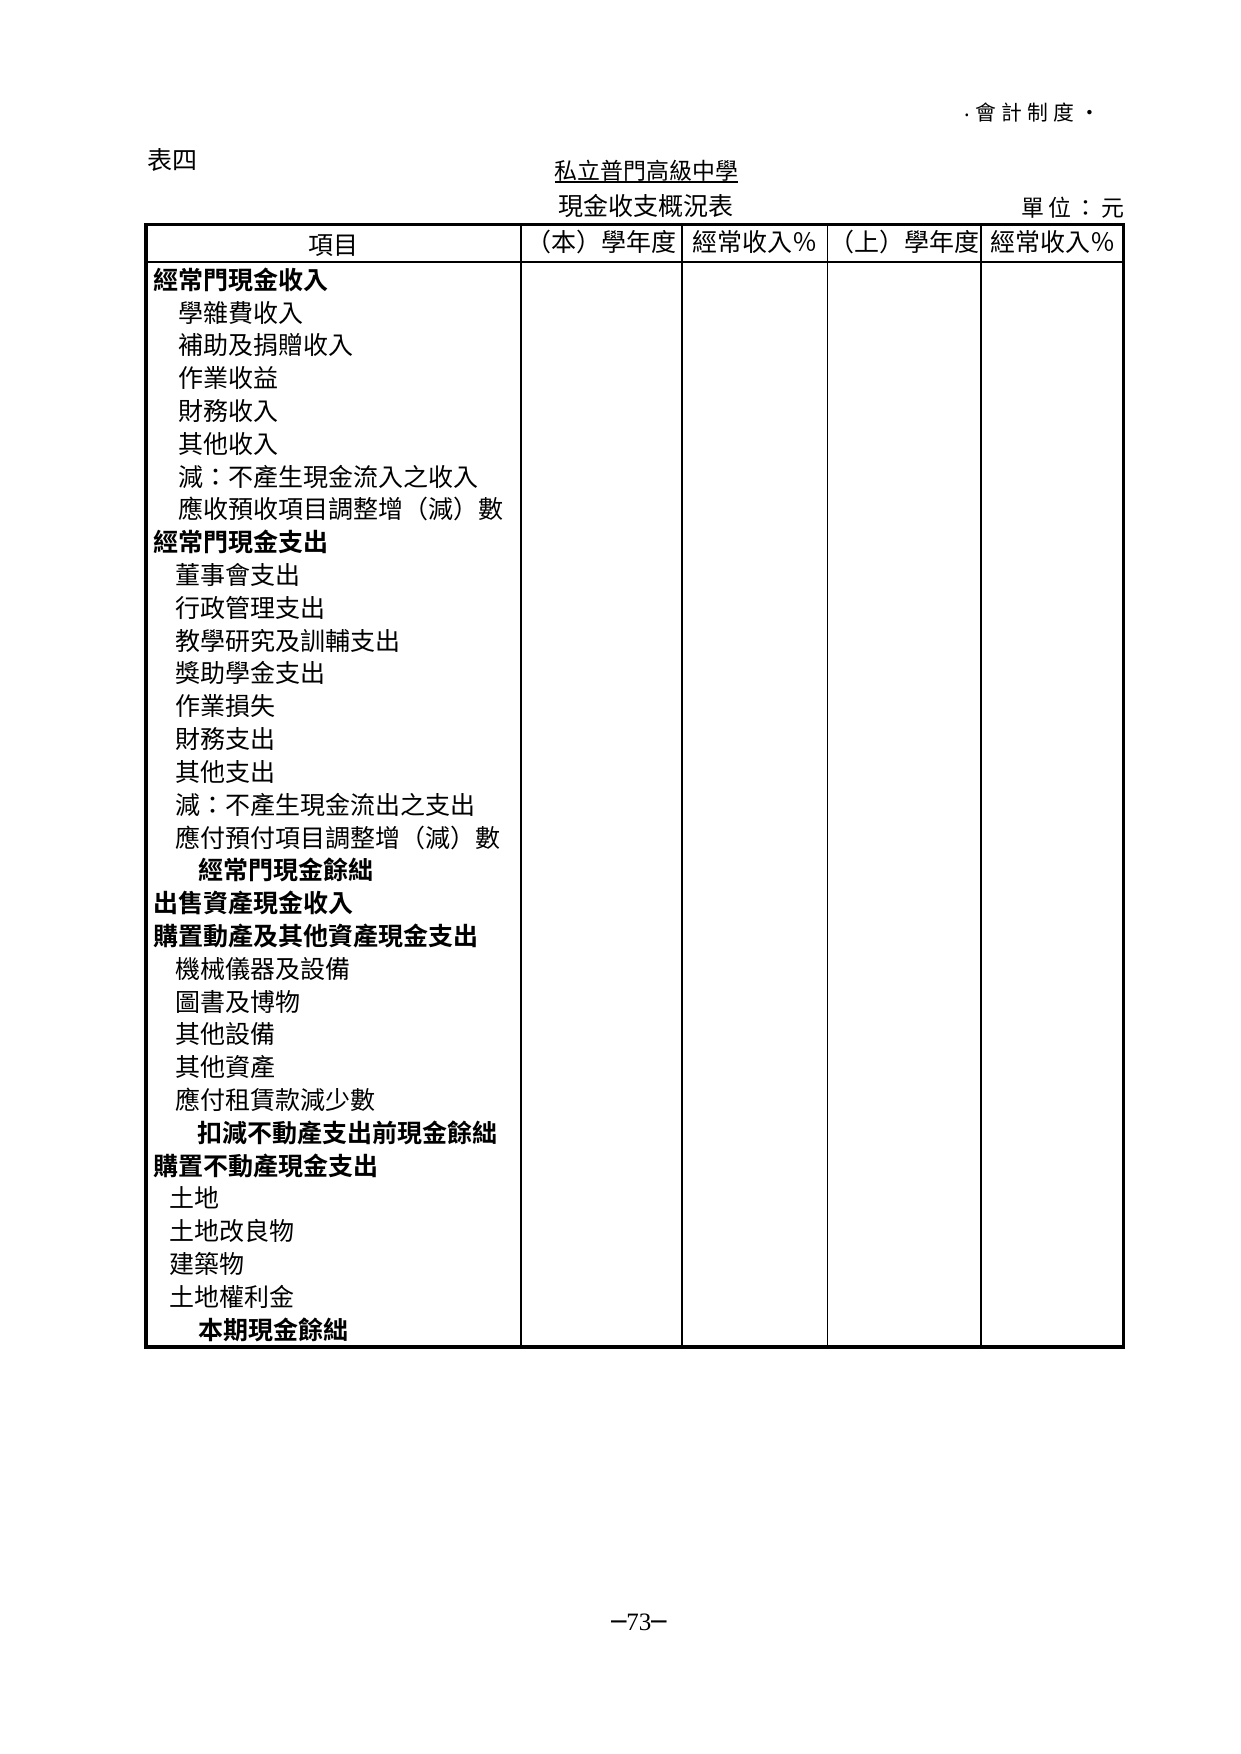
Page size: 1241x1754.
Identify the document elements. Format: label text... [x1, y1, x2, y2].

table_cell [982, 361, 1122, 394]
table_cell 其他資產 [148, 1050, 520, 1083]
table_cell [982, 1247, 1122, 1280]
table_cell [828, 1247, 980, 1280]
table_cell [828, 919, 980, 952]
table_cell [982, 558, 1122, 591]
table_cell [522, 853, 681, 886]
table_cell [522, 1181, 681, 1214]
table_cell [522, 492, 681, 525]
table_cell [828, 755, 980, 788]
table_cell [522, 328, 681, 361]
table_cell [828, 1280, 980, 1313]
table_cell [522, 427, 681, 459]
table_cell [982, 755, 1122, 788]
table_cell [828, 722, 980, 755]
table_cell [828, 1149, 980, 1181]
table_cell [522, 1149, 681, 1181]
table_cell [683, 460, 827, 492]
table_cell [522, 820, 681, 853]
table_cell 土地 [148, 1181, 520, 1214]
table_cell 應收預收項目調整增（減）數 [148, 492, 520, 525]
table_cell [522, 1214, 681, 1247]
table_cell [982, 1149, 1122, 1181]
table_cell 財務收入 [148, 394, 520, 427]
table_cell [982, 1017, 1122, 1050]
table_cell [982, 788, 1122, 820]
table_cell 經常門現金收入 [148, 263, 520, 295]
table_cell [522, 263, 681, 295]
table_cell [683, 263, 827, 295]
table_cell [522, 886, 681, 919]
table_cell [522, 722, 681, 755]
table_cell [683, 427, 827, 459]
table_cell [522, 1313, 681, 1345]
table_cell [828, 656, 980, 689]
table_cell [828, 624, 980, 656]
table_cell [522, 1116, 681, 1148]
table_cell [683, 1181, 827, 1214]
table_cell [828, 361, 980, 394]
table_cell 經常收入％ [982, 226, 1122, 261]
table_cell [522, 558, 681, 591]
table_cell 教學研究及訓輔支出 [148, 624, 520, 656]
table_cell [683, 788, 827, 820]
table_cell [982, 689, 1122, 722]
table_cell [982, 1214, 1122, 1247]
table_cell 應付預付項目調整增（減）數 [148, 820, 520, 853]
table_cell [828, 1116, 980, 1148]
table_cell [828, 1083, 980, 1116]
table_cell [828, 1017, 980, 1050]
table_cell [982, 919, 1122, 952]
table_cell [982, 1280, 1122, 1313]
table_cell [522, 1247, 681, 1280]
table_cell 作業收益 [148, 361, 520, 394]
table_cell [522, 460, 681, 492]
table_header 私立普門高級中學 現金收支概況表 [493, 148, 799, 223]
table_header 單位：元 [799, 148, 1124, 223]
table_cell [683, 328, 827, 361]
table_cell 減：不產生現金流入之收入 [148, 460, 520, 492]
table_cell [683, 853, 827, 886]
table_cell [522, 656, 681, 689]
table_cell [522, 1017, 681, 1050]
table_header 表四 [146, 148, 493, 223]
table_cell 減：不產生現金流出之支出 [148, 788, 520, 820]
table_cell 應付租賃款減少數 [148, 1083, 520, 1116]
table_cell [683, 656, 827, 689]
table_cell [683, 1214, 827, 1247]
table_cell 經常門現金餘絀 [148, 853, 520, 886]
table_cell [982, 853, 1122, 886]
table_cell （上）學年度 [828, 226, 980, 261]
table_cell 經常收入％ [683, 226, 827, 261]
table_cell [683, 1313, 827, 1345]
table_cell [683, 820, 827, 853]
table_cell 作業損失 [148, 689, 520, 722]
table_cell [982, 1083, 1122, 1116]
table_cell [982, 952, 1122, 984]
table_cell 購置不動產現金支出 [148, 1149, 520, 1181]
table_cell [683, 492, 827, 525]
table_cell 補助及捐贈收入 [148, 328, 520, 361]
table_cell [982, 624, 1122, 656]
table_cell 行政管理支出 [148, 591, 520, 623]
table_cell [828, 788, 980, 820]
table_cell [828, 295, 980, 328]
table_cell [683, 886, 827, 919]
table_cell [828, 1050, 980, 1083]
table_cell 扣減不動產支出前現金餘絀 [148, 1116, 520, 1148]
table_cell 學雜費收入 [148, 295, 520, 328]
table_cell 財務支出 [148, 722, 520, 755]
table_cell [982, 886, 1122, 919]
table_cell 其他設備 [148, 1017, 520, 1050]
table_cell [982, 525, 1122, 558]
table_cell [828, 460, 980, 492]
table_cell [683, 919, 827, 952]
table_cell [828, 1181, 980, 1214]
table_cell 項目 [148, 226, 520, 261]
table_cell 出售資產現金收入 [148, 886, 520, 919]
table_cell [683, 1083, 827, 1116]
table_cell [522, 788, 681, 820]
table_cell [522, 1083, 681, 1116]
table_cell [828, 525, 980, 558]
table_cell [828, 263, 980, 295]
table_cell [522, 985, 681, 1017]
table_cell [828, 985, 980, 1017]
table_cell [522, 361, 681, 394]
table_cell [522, 295, 681, 328]
table_cell [683, 722, 827, 755]
table_cell 本期現金餘絀 [148, 1313, 520, 1345]
table_cell [522, 755, 681, 788]
table_cell [828, 820, 980, 853]
table_cell [683, 689, 827, 722]
table_cell [522, 1280, 681, 1313]
table_cell [683, 985, 827, 1017]
table_cell [982, 820, 1122, 853]
table_cell [683, 1116, 827, 1148]
table_cell [683, 1017, 827, 1050]
table_cell [982, 1313, 1122, 1345]
table_cell [982, 1116, 1122, 1148]
table_cell 土地改良物 [148, 1214, 520, 1247]
table_cell [683, 361, 827, 394]
table_cell 董事會支出 [148, 558, 520, 591]
table_cell [683, 525, 827, 558]
table_cell [982, 295, 1122, 328]
table_cell 其他收入 [148, 427, 520, 459]
table_cell [982, 591, 1122, 623]
table_cell [982, 394, 1122, 427]
table_cell [828, 952, 980, 984]
table_cell [683, 1247, 827, 1280]
table_cell [828, 427, 980, 459]
table_cell [522, 689, 681, 722]
table_cell 經常門現金支出 [148, 525, 520, 558]
table_cell 購置動產及其他資產現金支出 [148, 919, 520, 952]
table_cell [683, 558, 827, 591]
table_cell [982, 328, 1122, 361]
table_cell [683, 591, 827, 623]
table_cell [828, 394, 980, 427]
table_cell [982, 722, 1122, 755]
table_cell [982, 1050, 1122, 1083]
table_cell [982, 1181, 1122, 1214]
table_cell 其他支出 [148, 755, 520, 788]
table_cell [683, 295, 827, 328]
table_cell [982, 985, 1122, 1017]
table_cell 機械儀器及設備 [148, 952, 520, 984]
table_cell [828, 558, 980, 591]
table_cell [683, 1050, 827, 1083]
table_cell [982, 492, 1122, 525]
table_cell 獎助學金支出 [148, 656, 520, 689]
table_cell [522, 1050, 681, 1083]
table_cell [982, 656, 1122, 689]
table_cell [982, 460, 1122, 492]
table_cell [828, 1214, 980, 1247]
table_cell （本）學年度 [522, 226, 681, 261]
table_cell [828, 853, 980, 886]
table_cell [683, 755, 827, 788]
table_cell [522, 919, 681, 952]
table_cell [522, 394, 681, 427]
table_cell [982, 263, 1122, 295]
table_cell [828, 1313, 980, 1345]
table_cell 土地權利金 [148, 1280, 520, 1313]
table_cell [522, 952, 681, 984]
table_cell [828, 492, 980, 525]
table_cell [522, 525, 681, 558]
table_cell [683, 624, 827, 656]
table_cell [828, 328, 980, 361]
table_cell [522, 591, 681, 623]
table_cell [683, 952, 827, 984]
table_cell 建築物 [148, 1247, 520, 1280]
table_cell [828, 591, 980, 623]
table_cell [982, 427, 1122, 459]
table_cell 圖書及博物 [148, 985, 520, 1017]
table_cell [828, 689, 980, 722]
table_cell [522, 624, 681, 656]
table_cell [683, 1280, 827, 1313]
table_cell [683, 1149, 827, 1181]
table_cell [683, 394, 827, 427]
table_cell [828, 886, 980, 919]
